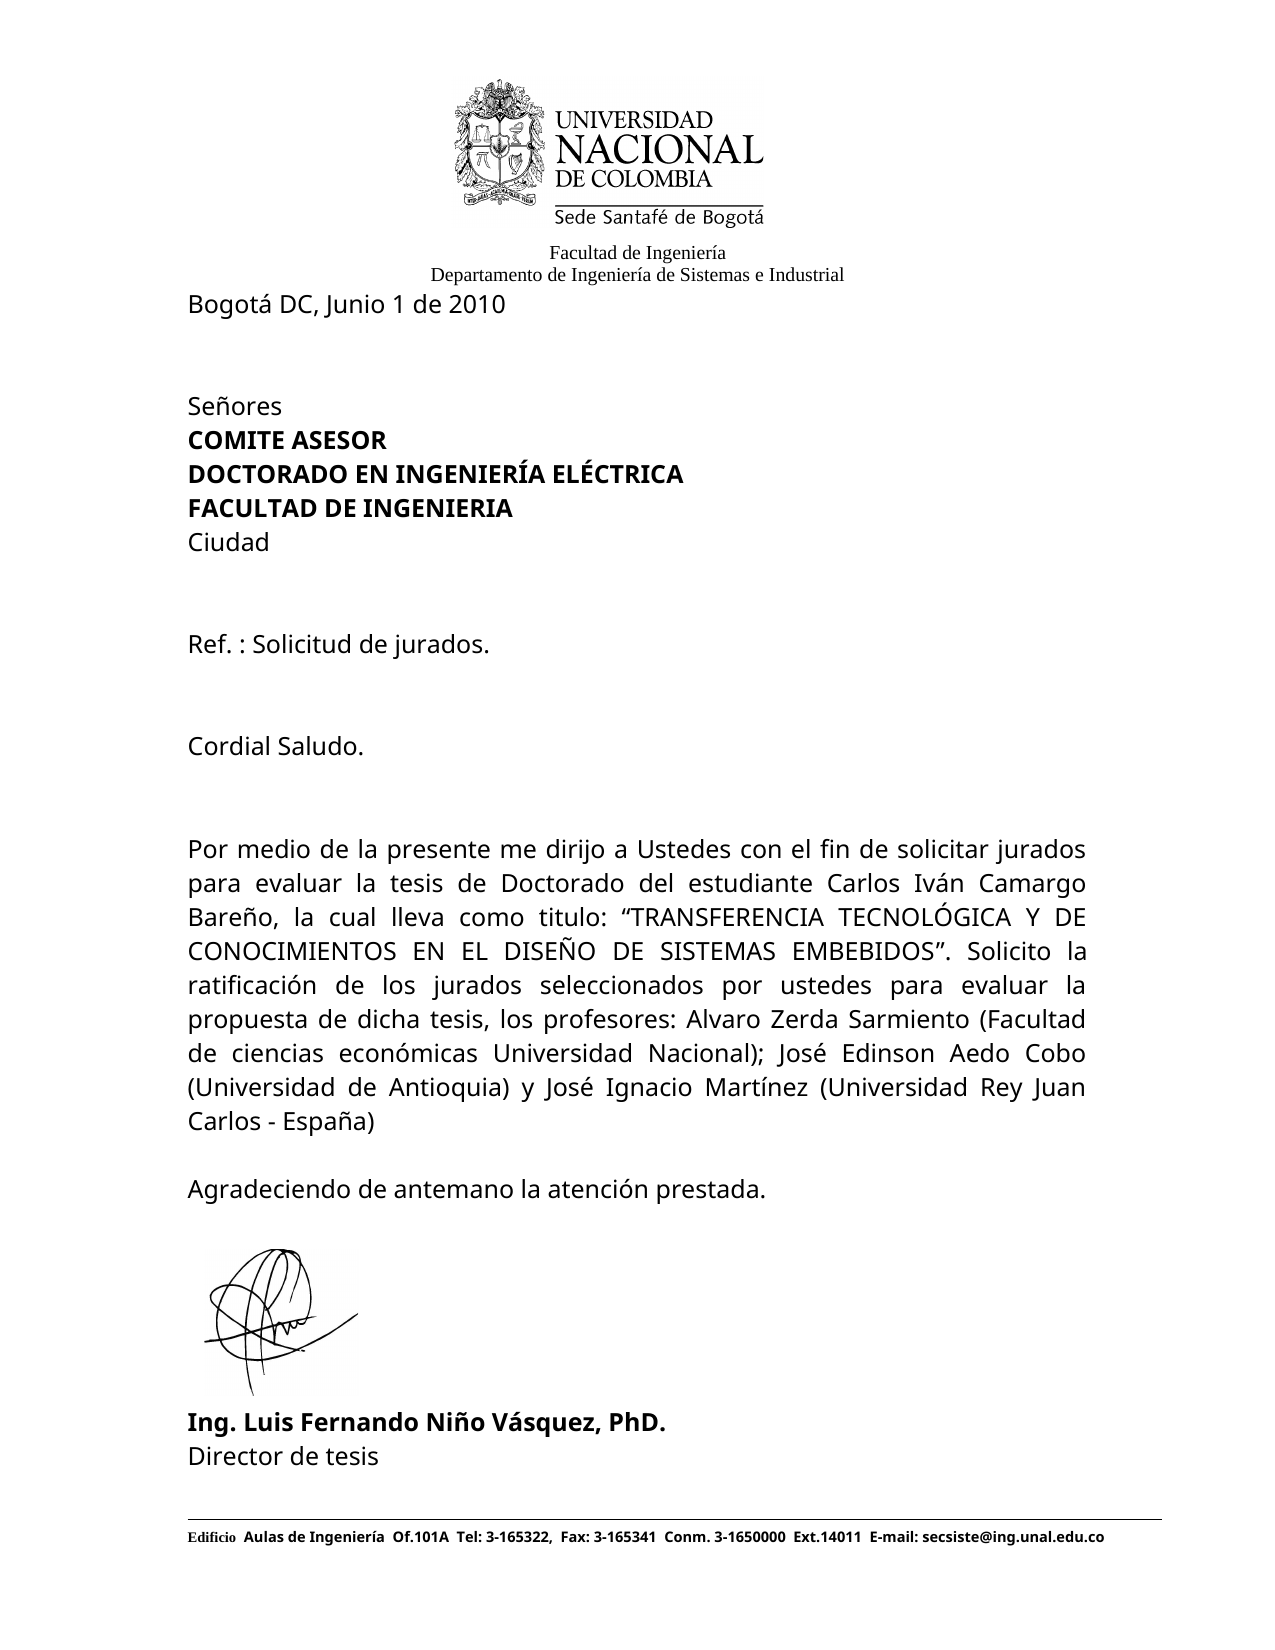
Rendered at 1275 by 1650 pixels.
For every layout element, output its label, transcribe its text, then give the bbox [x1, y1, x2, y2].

text Cordial Saludo. [187, 729, 1087, 763]
text Ref. : Solicitud de jurados. [187, 627, 1087, 661]
text Por medio de la presente me dirijo a Ustedes con el fin de solicitar jurados para evaluar la tesis de Doctorado del estudiante Carlos Iván Camargo Bareño, la cual lleva como titulo: “TRANSFERENCIA TECNOLÓGICA Y DE CONOCIMIENTOS EN EL DISEÑO DE SISTEMAS EMBEBIDOS”. Solicito la ratificación de los jurados seleccionados por ustedes para evaluar la propuesta de dicha tesis, los profesores: Alvaro Zerda Sarmiento (Facultad de ciencias económicas Universidad Nacional); José Edinson Aedo Cobo (Universidad de Antioquia) y José Ignacio Martínez (Universidad Rey Juan Carlos - España) [187, 831, 1087, 1138]
text Director de tesis [187, 1439, 1087, 1473]
text Ing. Luis Fernando Niño Vásquez, PhD. [187, 1404, 1087, 1439]
picture [451, 76, 764, 228]
text Bogotá DC, Junio 1 de 2010 [187, 286, 1087, 320]
text Señores [187, 388, 1087, 422]
text COMITE ASESOR [187, 422, 1087, 457]
picture [204, 1249, 359, 1396]
text FACULTAD DE INGENIERIA [187, 491, 1087, 525]
text Ciudad [187, 525, 1087, 559]
text DOCTORADO EN INGENIERÍA ELÉCTRICA [187, 457, 1087, 491]
text Agradeciendo de antemano la atención prestada. [187, 1172, 1087, 1206]
